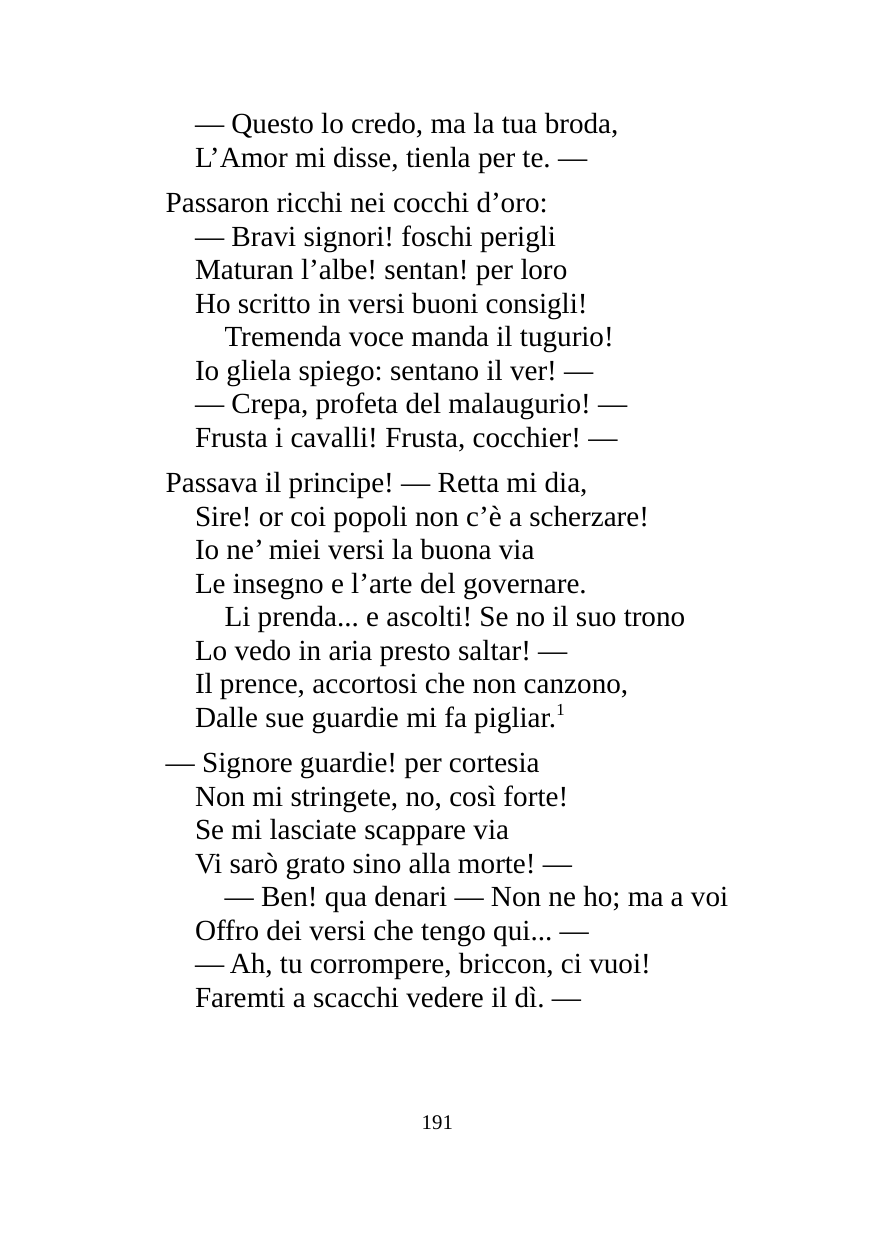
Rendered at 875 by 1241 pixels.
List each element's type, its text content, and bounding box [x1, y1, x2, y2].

text Li prenda... e ascolti! Se no il suo trono Lo vedo in aria presto saltar! — Il prence, accortosi che non canzono, Dalle sue guardie mi fa pigliar. [195, 599, 768, 733]
text Tremenda voce manda il tugurio! Io gliela spiego: sentano il ver! — — Crepa, profeta del malaugurio! — Frusta i cavalli! Frusta, cocchier! — [195, 319, 768, 453]
text — Questo lo credo, ma la tua broda, L’Amor mi disse, tienla per te. — [195, 106, 768, 173]
text — Ben! qua denari — Non ne ho; ma a voi Offro dei versi che tengo qui... — — Ah, tu corrompere, briccon, ci vuoi! Faremti a scacchi vedere il dì. — [195, 879, 768, 1014]
text Passaron ricchi nei cocchi d’oro: — Bravi signori! foschi perigli Maturan l’albe! sentan! per loro Ho scritto in versi buoni consigli! [165, 185, 768, 319]
text Passava il principe! — Retta mi dia, Sire! or coi popoli non c’è a scherzare! Io ne’ miei versi la buona via Le insegno e l’arte del governare. [165, 465, 768, 599]
text — Signore guardie! per cortesia Non mi stringete, no, così forte! Se mi lasciate scappare via Vi sarò grato sino alla morte! — [165, 745, 768, 879]
